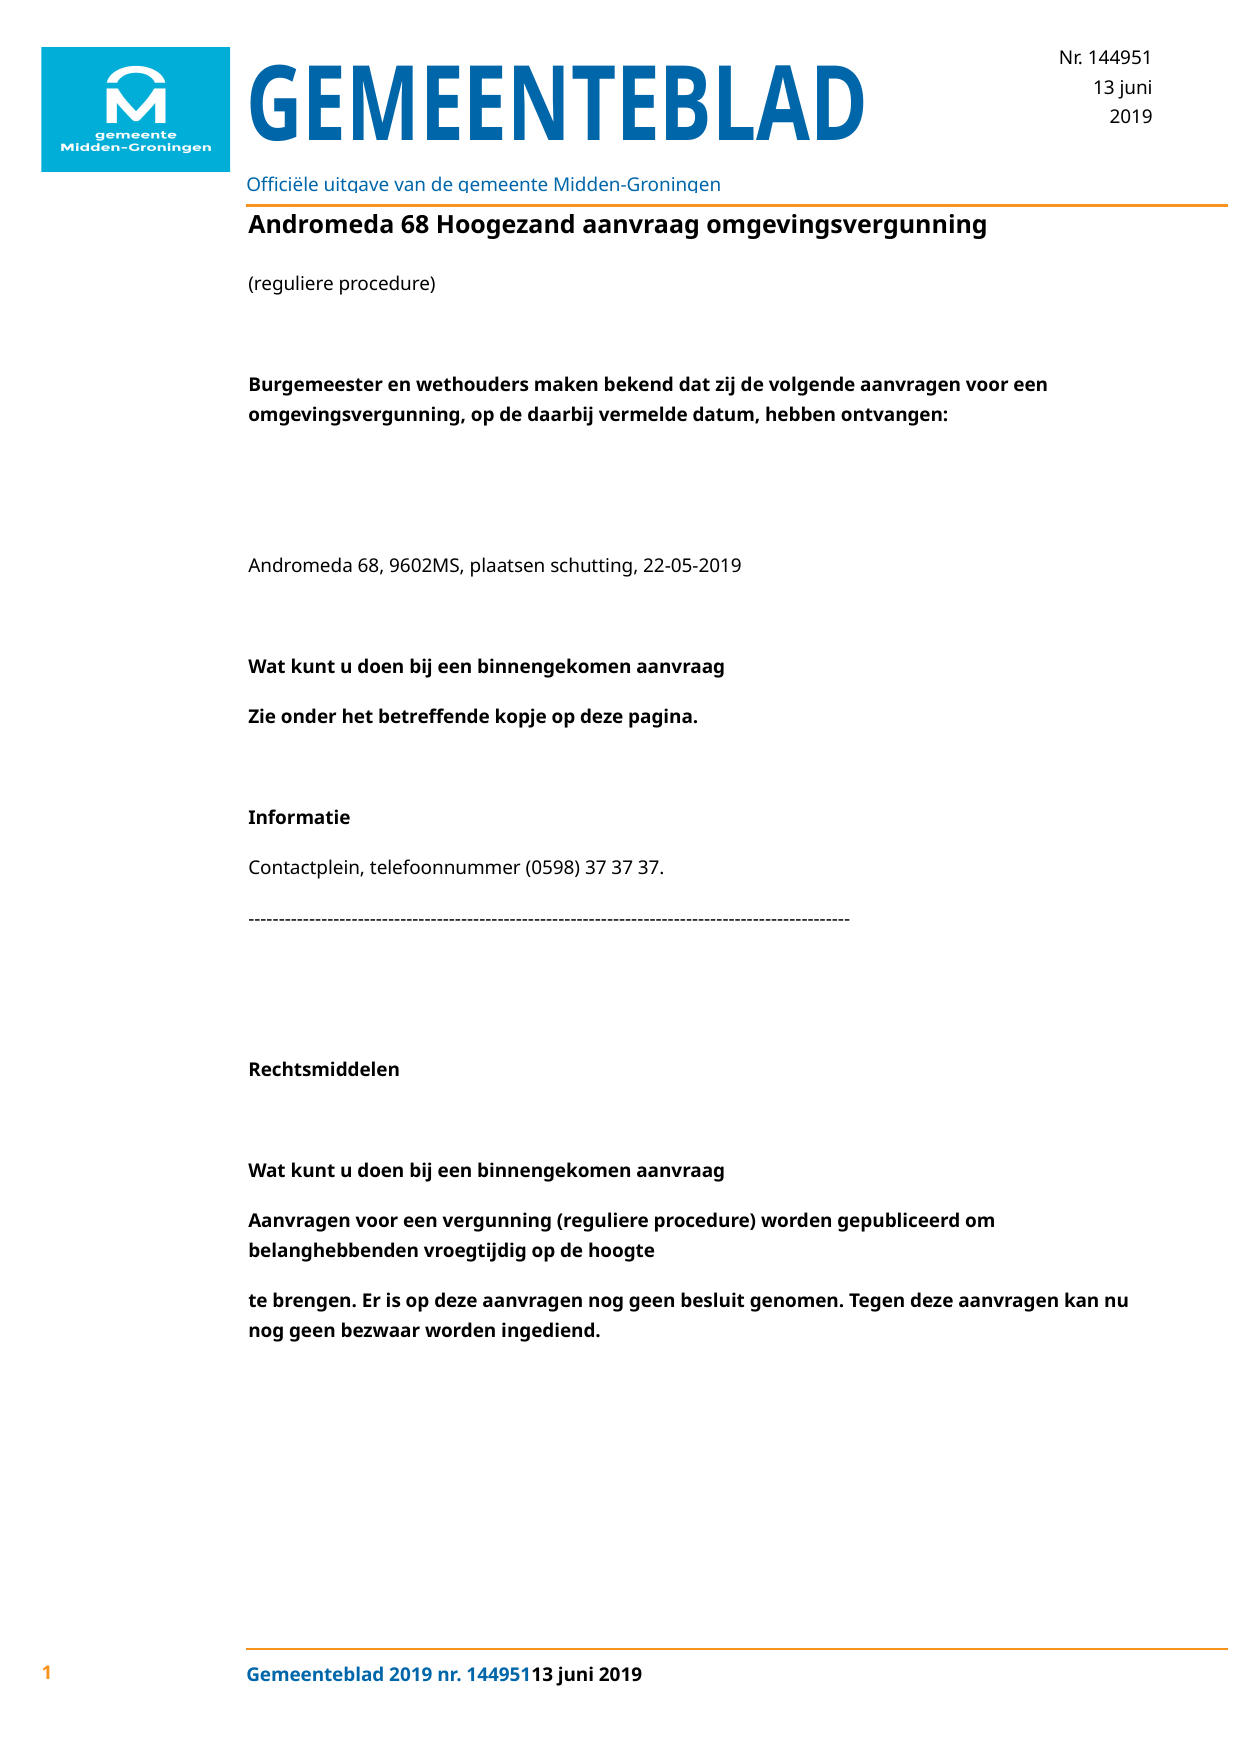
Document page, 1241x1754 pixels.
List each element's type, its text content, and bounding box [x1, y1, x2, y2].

text Burgemeester en wethouders maken bekend dat zij de volgende aanvragen voor een omgevingsvergunning, op de daarbij vermelde datum, hebben ontvangen: [248, 371, 1152, 426]
text Aanvragen voor een vergunning (reguliere procedure) worden gepubliceerd om belanghebbenden vroegtijdig op de hoogte [248, 1207, 1152, 1263]
text (reguliere procedure) [248, 270, 1152, 296]
text te brengen. Er is op deze aanvragen nog geen besluit genomen. Tegen deze aanvragen kan nu nog geen bezwaar worden ingediend. [248, 1287, 1152, 1343]
picture [108, 66, 164, 82]
text Andromeda 68 Hoogezand aanvraag omgevingsvergunning [248, 207, 1152, 241]
text Wat kunt u doen bij een binnengekomen aanvraag [248, 653, 1152, 678]
text --------------------------------------------------------------------------------------------------- [248, 905, 1152, 931]
picture [184, 146, 190, 153]
text Rechtsmiddelen [248, 1056, 1152, 1082]
text Zie onder het betreffende kopje op deze pagina. [248, 703, 1152, 729]
text Informatie [248, 804, 1152, 830]
text Wat kunt u doen bij een binnengekomen aanvraag [248, 1157, 1152, 1183]
picture [107, 89, 165, 122]
text Andromeda 68, 9602MS, plaatsen schutting, 22-05-2019 [248, 552, 1152, 578]
text Contactplein, telefoonnummer (0598) 37 37 37. [248, 854, 1152, 880]
